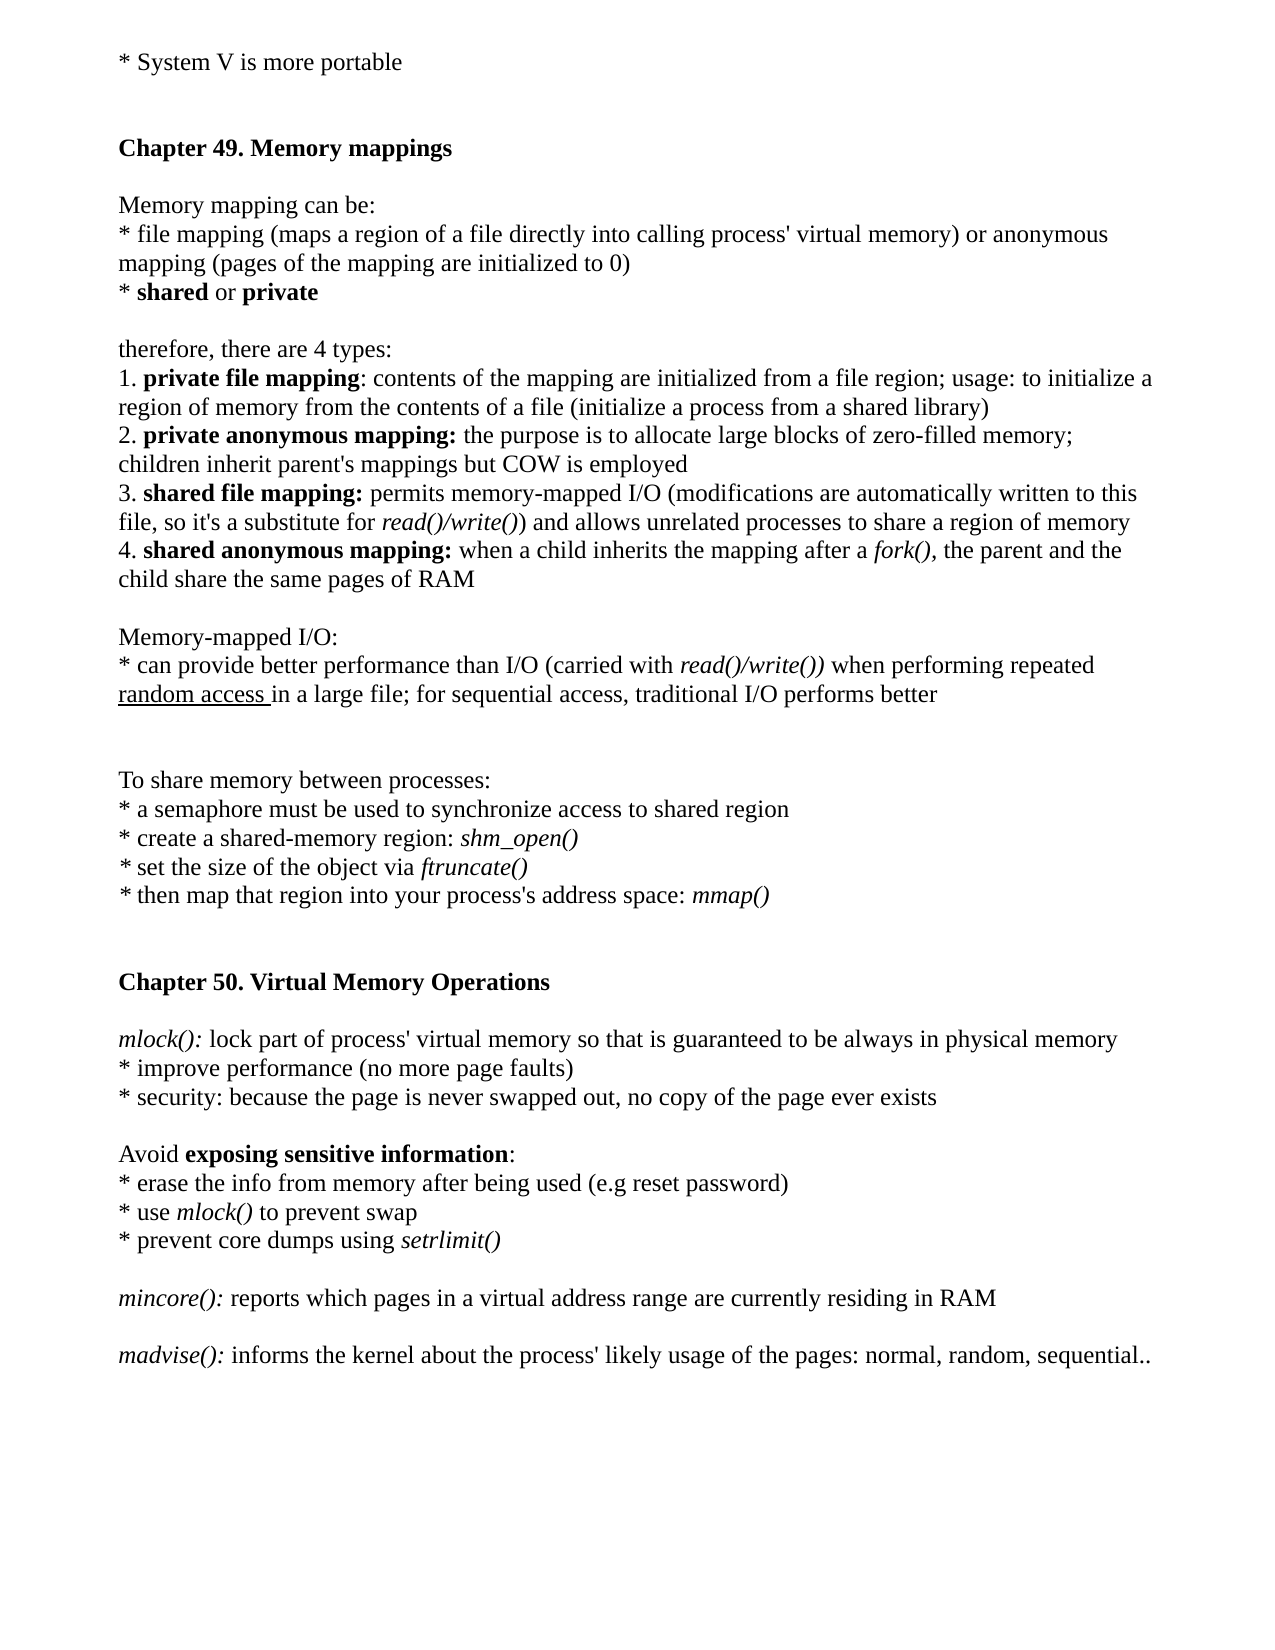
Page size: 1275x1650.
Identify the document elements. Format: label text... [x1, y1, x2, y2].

text * security: because the page is never swapped out, no copy of the page ever exists [118, 1082, 1157, 1111]
text 3. shared file mapping: permits memory-mapped I/O (modifications are automatically written to this file, so it's a substitute for read()/write()) and allows unrelated processes to share a region of memory [118, 478, 1157, 536]
text * then map that region into your process's address space: mmap() [118, 881, 1157, 909]
text 2. private anonymous mapping: the purpose is to allocate large blocks of zero-filled memory; children inherit parent's mappings but COW is employed [118, 421, 1157, 478]
text * erase the info from memory after being used (e.g reset password) [118, 1168, 1157, 1197]
text mlock(): lock part of process' virtual memory so that is guaranteed to be always in physical memory [118, 1024, 1157, 1053]
text To share memory between processes: [118, 766, 1157, 794]
text * use mlock() to prevent swap [118, 1197, 1157, 1226]
text Memory mapping can be: [118, 191, 1157, 219]
text Chapter 49. Memory mappings [118, 133, 1157, 162]
text * create a shared-memory region: shm_open() [118, 823, 1157, 852]
text * improve performance (no more page faults) [118, 1053, 1157, 1082]
text * can provide better performance than I/O (carried with read()/write()) when performing repeated random access in a large file; for sequential access, traditional I/O performs better [118, 651, 1157, 708]
text madvise(): informs the kernel about the process' likely usage of the pages: normal, random, sequential.. [118, 1341, 1157, 1369]
text * prevent core dumps using setrlimit() [118, 1226, 1157, 1254]
text 4. shared anonymous mapping: when a child inherits the mapping after a fork(), the parent and the child share the same pages of RAM [118, 536, 1157, 593]
text mincore(): reports which pages in a virtual address range are currently residing in RAM [118, 1283, 1157, 1312]
text * shared or private [118, 277, 1157, 306]
text * System V is more portable [118, 47, 1157, 76]
text Avoid exposing sensitive information: [118, 1139, 1157, 1168]
text 1. private file mapping: contents of the mapping are initialized from a file region; usage: to initialize a region of memory from the contents of a file (initialize a process from a shared library) [118, 363, 1157, 421]
text * a semaphore must be used to synchronize access to shared region [118, 794, 1157, 823]
text Memory-mapped I/O: [118, 622, 1157, 651]
text * set the size of the object via ftruncate() [118, 852, 1157, 881]
text therefore, there are 4 types: [118, 334, 1157, 363]
text Chapter 50. Virtual Memory Operations [118, 967, 1157, 996]
text * file mapping (maps a region of a file directly into calling process' virtual memory) or anonymous mapping (pages of the mapping are initialized to 0) [118, 219, 1157, 277]
